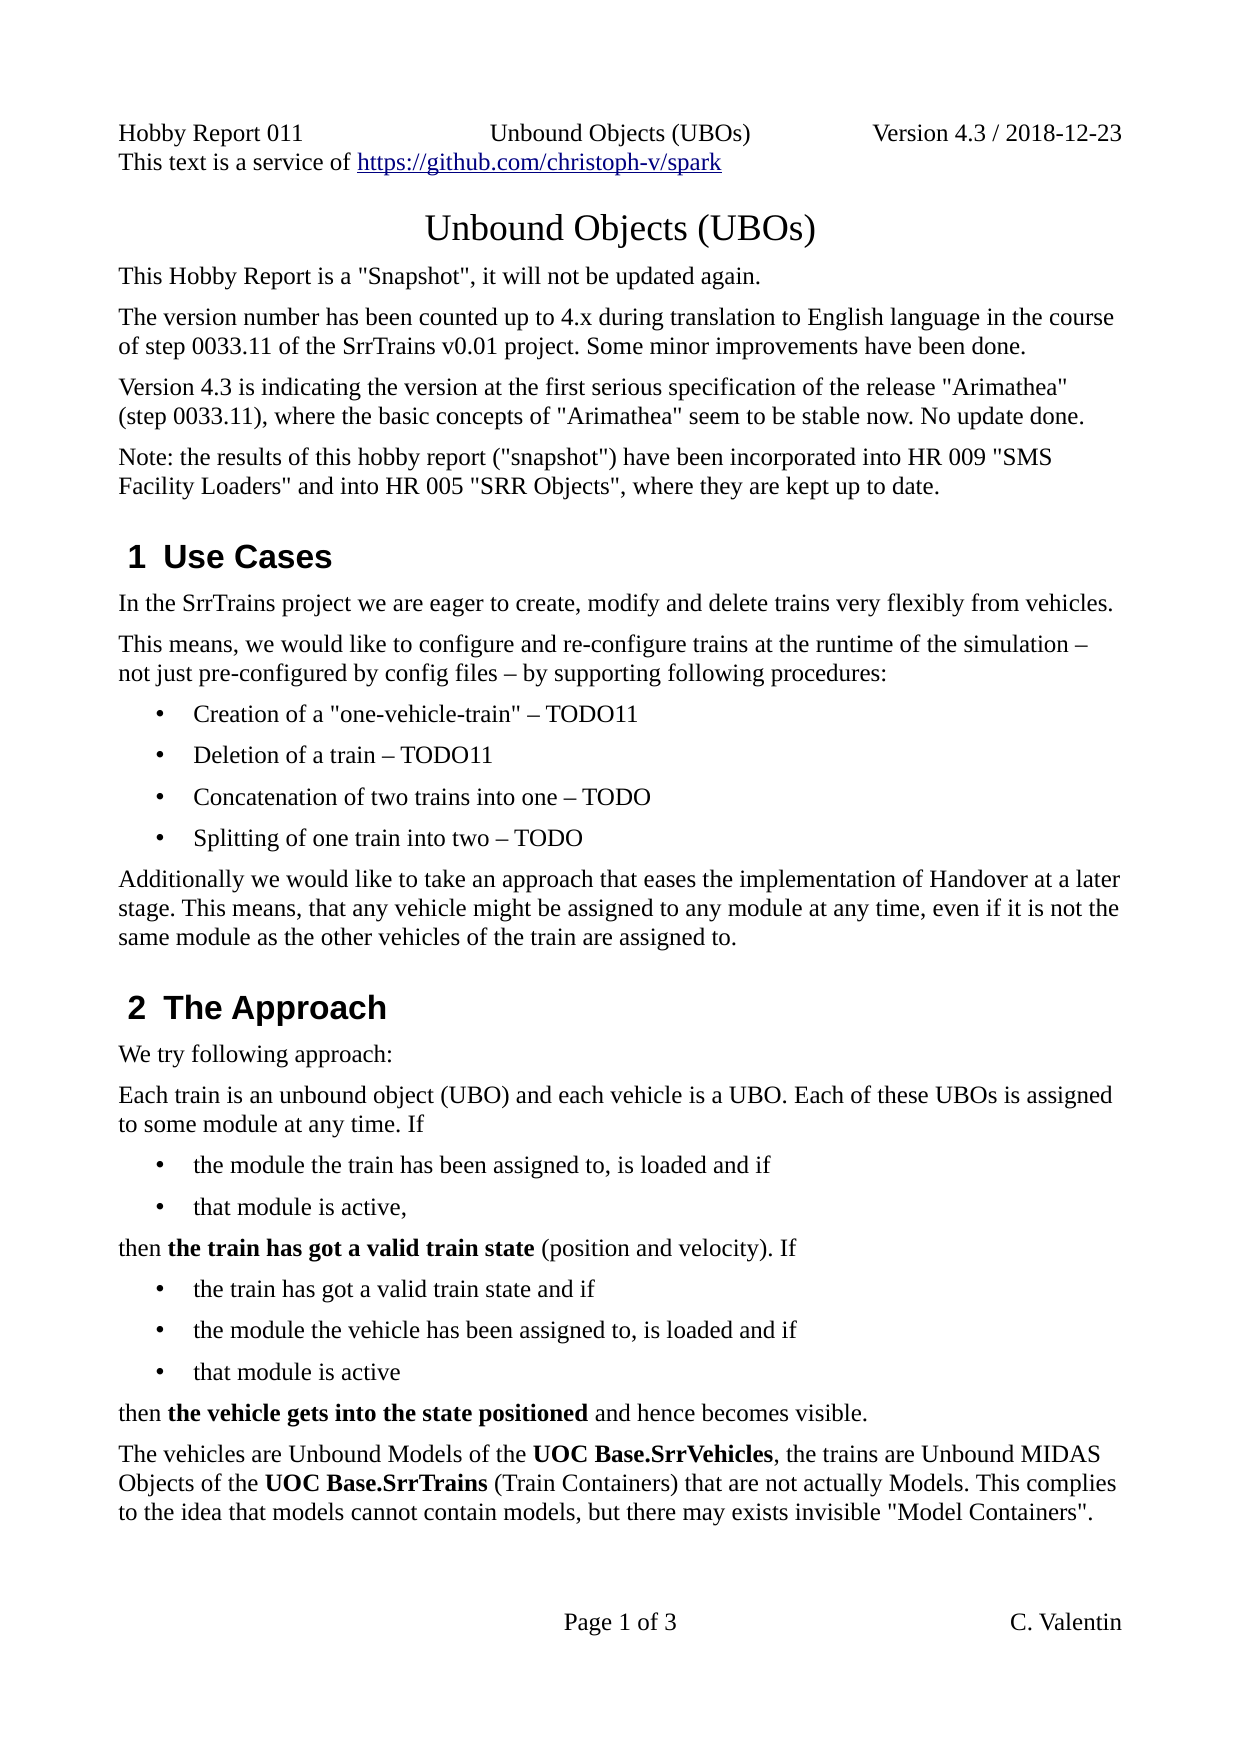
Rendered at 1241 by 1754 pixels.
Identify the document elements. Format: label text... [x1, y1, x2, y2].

text This Hobby Report is a "Snapshot", it will not be updated again. [118, 261, 1122, 289]
list that module is active [156, 1357, 1122, 1386]
list Splitting of one train into two – TODO [156, 823, 1122, 852]
text then the train has got a valid train state (position and velocity). If [118, 1233, 1122, 1262]
list that module is active, [156, 1192, 1122, 1221]
text Unbound Objects (UBOs) [118, 205, 1122, 248]
text This means, we would like to configure and re-configure trains at the runtime of the simulation – not just pre-configured by config files – by supporting following procedures: [118, 629, 1122, 687]
subtitle The Approach [118, 988, 1122, 1027]
text Additionally we would like to take an approach that eases the implementation of Handover at a later stage. This means, that any vehicle might be assigned to any module at any time, even if it is not the same module as the other vehicles of the train are assigned to. [118, 864, 1122, 951]
text The vehicles are Unbound Models of the UOC Base.SrrVehicles, the trains are Unbound MIDAS Objects of the UOC Base.SrrTrains (Train Containers) that are not actually Models. This complies to the idea that models cannot contain models, but there may exists invisible "Model Containers". [118, 1439, 1122, 1526]
list the module the vehicle has been assigned to, is loaded and if [156, 1316, 1122, 1344]
subtitle Use Cases [118, 537, 1122, 576]
text The version number has been counted up to 4.x during translation to English language in the course of step 0033.11 of the SrrTrains v0.01 project. Some minor improvements have been done. [118, 302, 1122, 359]
list Concatenation of two trains into one – TODO [156, 782, 1122, 811]
text Version 4.3 is indicating the version at the first serious specification of the release "Arimathea" (step 0033.11), where the basic concepts of "Arimathea" seem to be stable now. No update done. [118, 372, 1122, 429]
list the train has got a valid train state and if [156, 1274, 1122, 1303]
text Each train is an unbound object (UBO) and each vehicle is a UBO. Each of these UBOs is assigned to some module at any time. If [118, 1081, 1122, 1138]
text In the SrrTrains project we are eager to create, modify and delete trains very flexibly from vehicles. [118, 588, 1122, 617]
list Creation of a "one-vehicle-train" – TODO11 [156, 699, 1122, 728]
text then the vehicle gets into the state positioned and hence becomes visible. [118, 1398, 1122, 1427]
text We try following approach: [118, 1039, 1122, 1068]
list Deletion of a train – TODO11 [156, 741, 1122, 769]
list the module the train has been assigned to, is loaded and if [156, 1151, 1122, 1179]
text Note: the results of this hobby report ("snapshot") have been incorporated into HR 009 "SMS Facility Loaders" and into HR 005 "SRR Objects", where they are kept up to date. [118, 442, 1122, 499]
